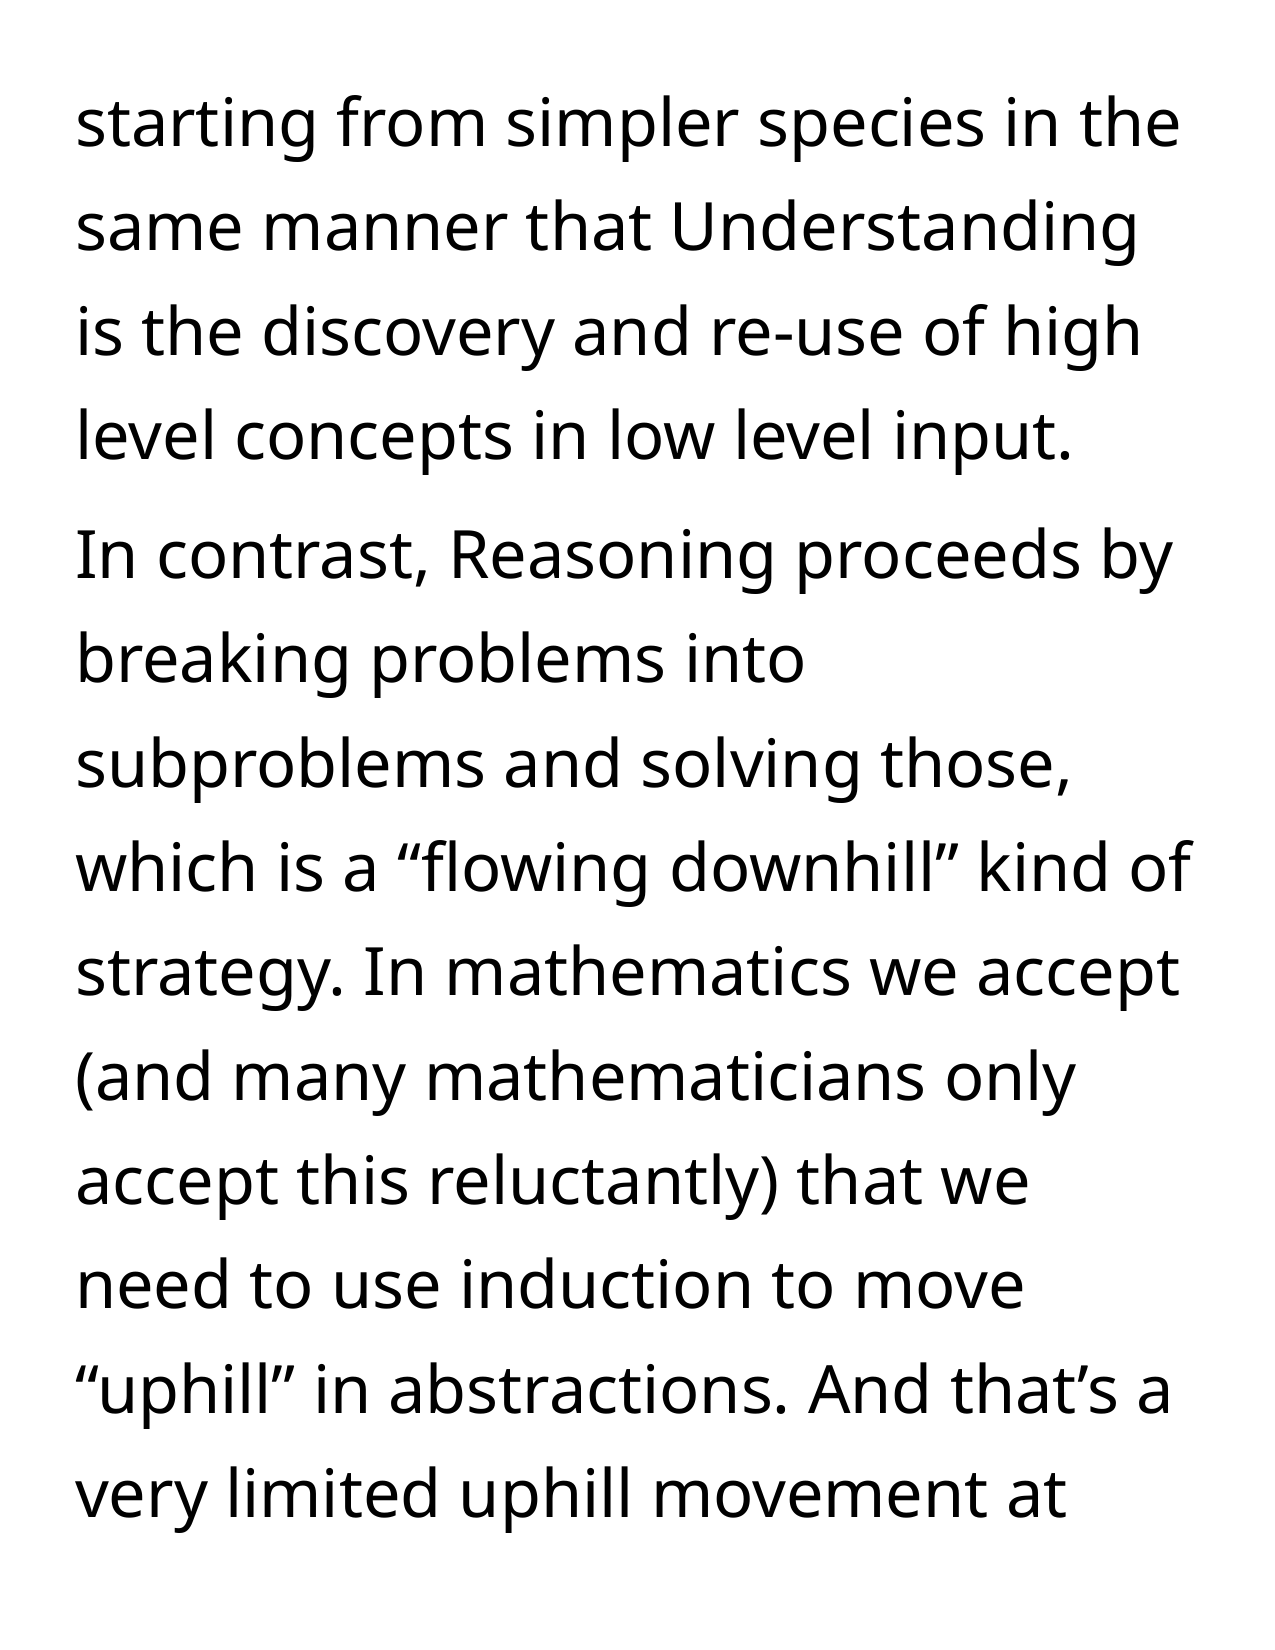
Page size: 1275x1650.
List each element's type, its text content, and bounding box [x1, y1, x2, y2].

text starting from simpler species in the same manner that Understanding is the discovery and re-use of high level concepts in low level input. [75, 75, 1200, 479]
text In contrast, Reasoning proceeds by breaking problems into subproblems and solving those, which is a “flowing downhill” kind of strategy. In mathematics we accept (and many mathematicians only accept this reluctantly) that we need to use induction to move “uphill” in abstractions. And that’s a very limited uphill movement at [75, 507, 1200, 1537]
